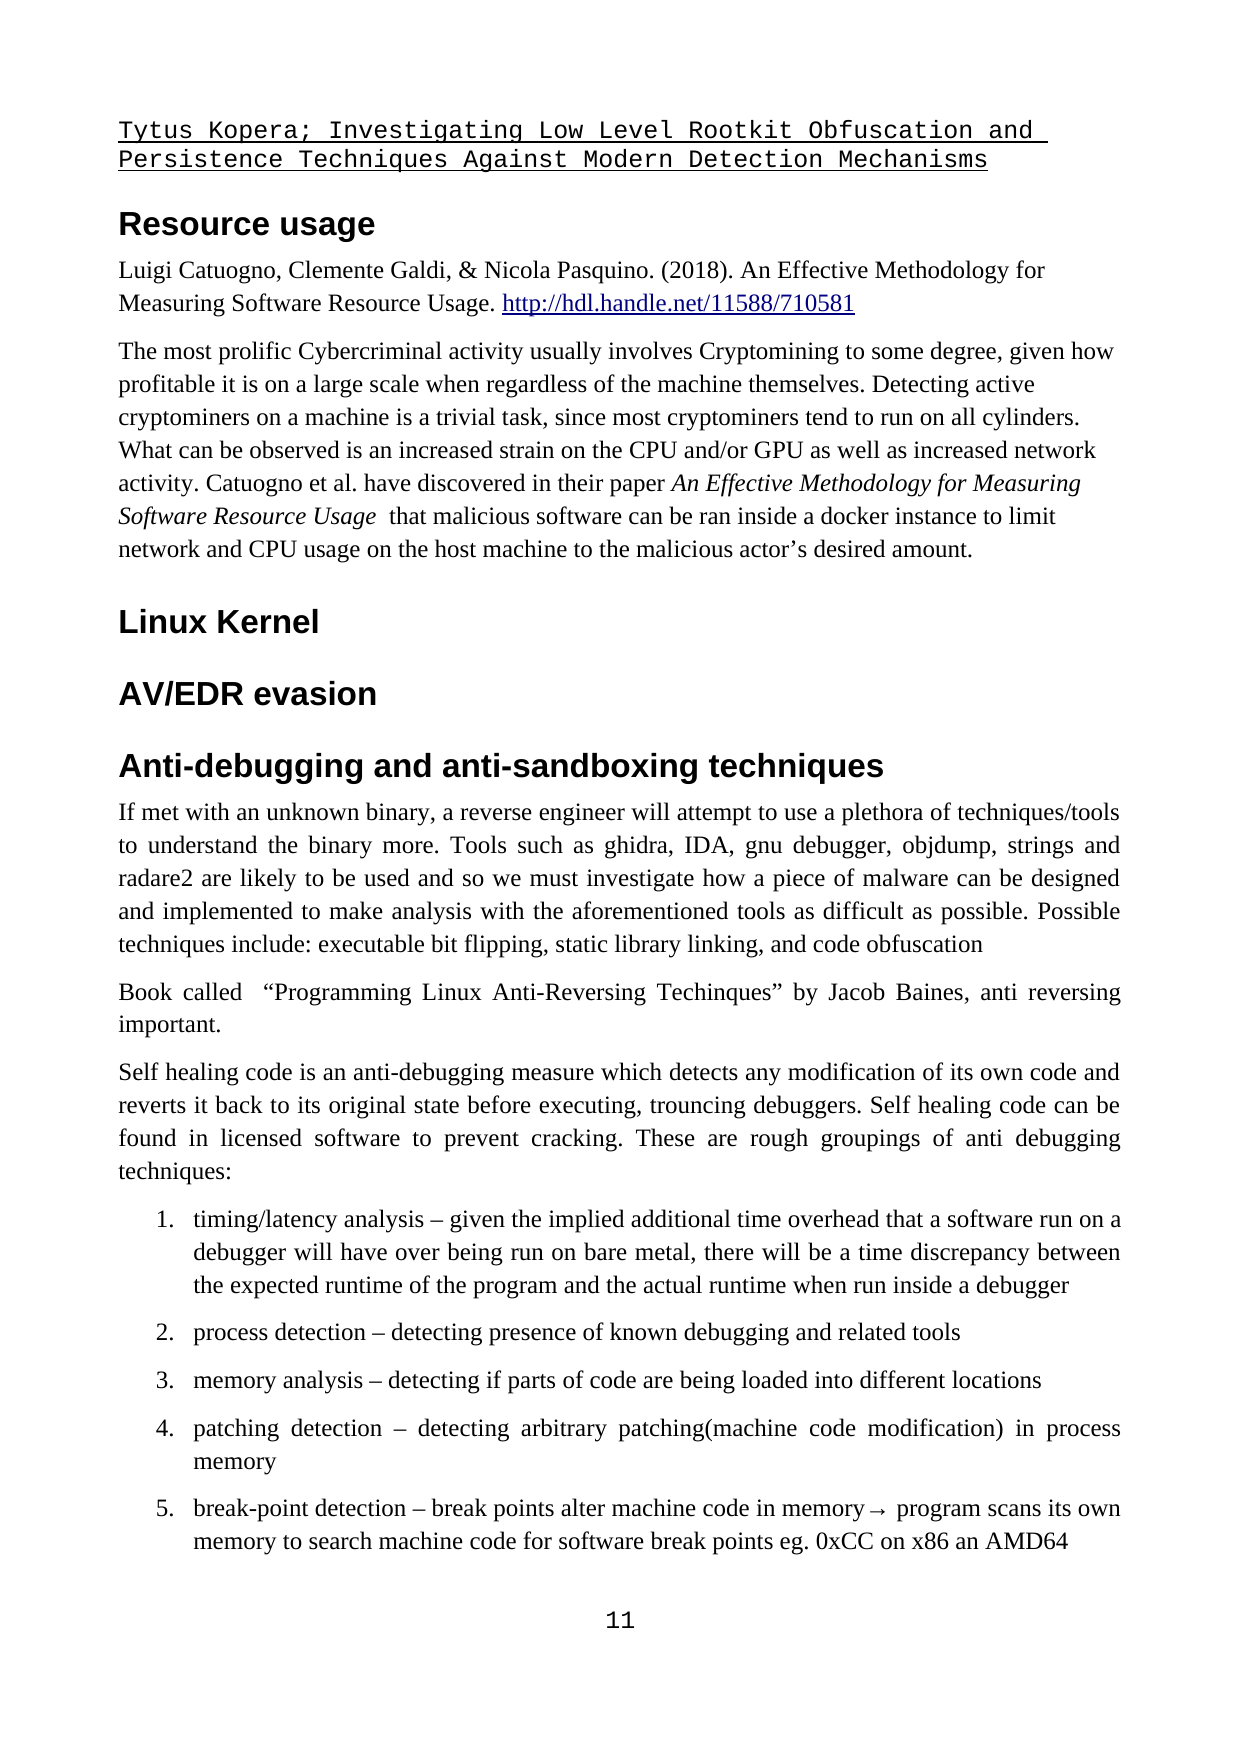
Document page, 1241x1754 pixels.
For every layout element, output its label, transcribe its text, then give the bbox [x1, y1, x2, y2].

subtitle Linux Kernel [118, 602, 1122, 641]
text If met with an unknown binary, a reverse engineer will attempt to use a plethora of techniques/tools to understand the binary more. Tools such as ghidra, IDA, gnu debugger, objdump, strings and radare2 are likely to be used and so we must investigate how a piece of malware can be designed and implemented to make analysis with the aforementioned tools as difficult as possible. Possible techniques include: executable bit flipping, static library linking, and code obfuscation [118, 797, 1122, 958]
text Book called “Programming Linux Anti-Reversing Techinques” by Jacob Baines, anti reversing important. [118, 977, 1122, 1038]
text The most prolific Cybercriminal activity usually involves Cryptomining to some degree, given how profitable it is on a large scale when regardless of the machine themselves. Detecting active cryptominers on a machine is a trivial task, since most cryptominers tend to run on all cylinders. What can be observed is an increased strain on the CPU and/or GPU as well as increased network activity. Catuogno et al. have discovered in their paper An Effective Methodology for Measuring Software Resource Usage that malicious software can be ran inside a docker instance to limit network and CPU usage on the host machine to the malicious actor’s desired amount. [118, 336, 1122, 563]
list timing/latency analysis – given the implied additional time overhead that a software run on a debugger will have over being run on bare metal, there will be a time discrepancy between the expected runtime of the program and the actual runtime when run inside a debugger [156, 1204, 1122, 1299]
subtitle Anti-debugging and anti-sandboxing techniques [118, 746, 1122, 784]
list process detection – detecting presence of known debugging and related tools [156, 1317, 1122, 1346]
list patching detection – detecting arbitrary patching(machine code modification) in process memory [156, 1413, 1122, 1474]
subtitle Resource usage [118, 204, 1122, 243]
list break-point detection – break points alter machine code in memory→ program scans its own memory to search machine code for software break points eg. 0xCC on x86 an AMD64 [156, 1493, 1122, 1555]
text Luigi Catuogno, Clemente Galdi, & Nicola Pasquino. (2018). An Effective Methodology for Measuring Software Resource Usage. http://hdl.handle.net/11588/710581 [118, 255, 1122, 317]
subtitle AV/EDR evasion [118, 674, 1122, 713]
list memory analysis – detecting if parts of code are being loaded into different locations [156, 1365, 1122, 1394]
text Self healing code is an anti-debugging measure which detects any modification of its own code and reverts it back to its original state before executing, trouncing debuggers. Self healing code can be found in licensed software to prevent cracking. These are rough groupings of anti debugging techniques: [118, 1057, 1122, 1185]
